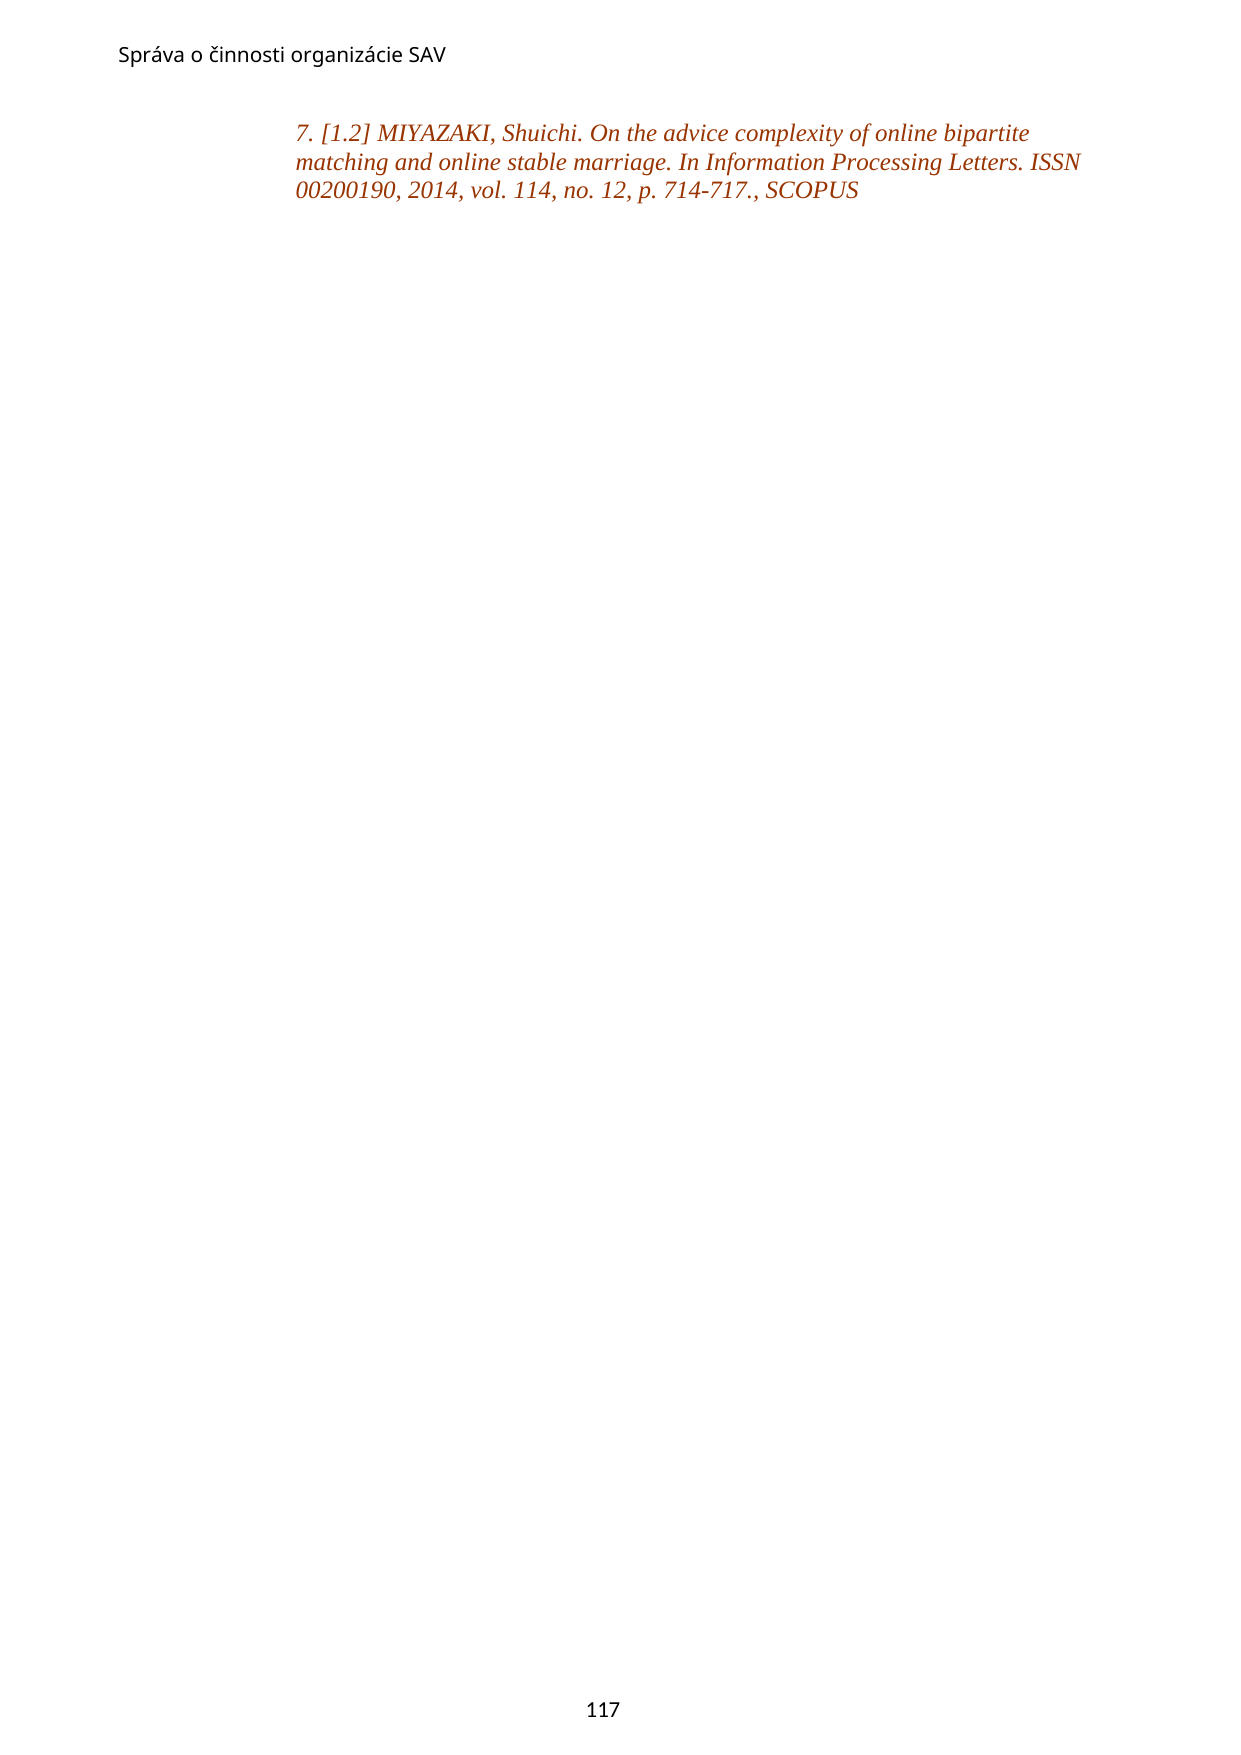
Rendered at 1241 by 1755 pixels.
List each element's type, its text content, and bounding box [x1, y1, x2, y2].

text 7. [1.2] MIYAZAKI, Shuichi. On the advice complexity of online bipartite matching and online stable marriage. In Information Processing Letters. ISSN 00200190, 2014, vol. 114, no. 12, p. 714-717., SCOPUS [295, 118, 1122, 204]
